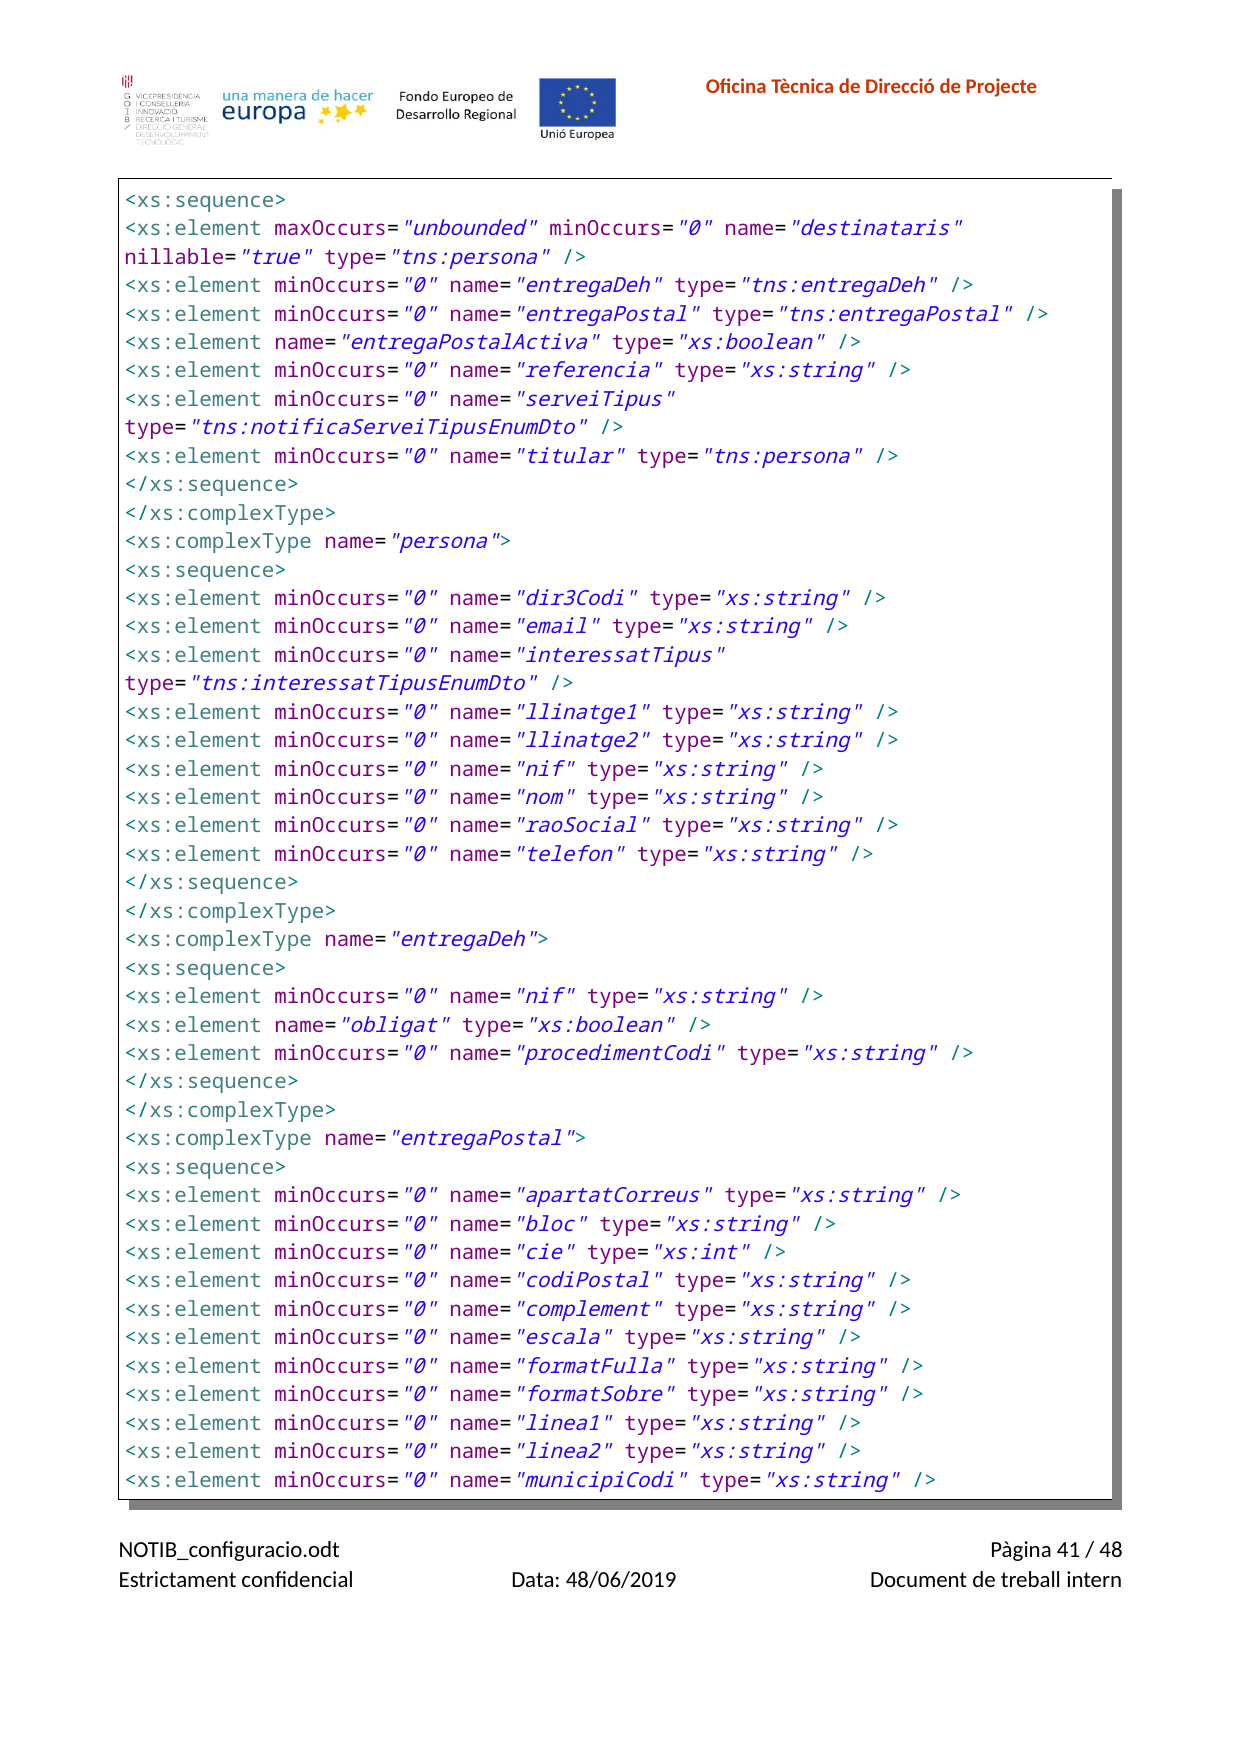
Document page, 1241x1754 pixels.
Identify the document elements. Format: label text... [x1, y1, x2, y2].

table_header <xs:sequence> <xs:element maxOccurs="unbounded" minOccurs="0" name="destinataris" nillable="true" type="tns:persona" /> <xs:element minOccurs="0" name="entregaDeh" type="tns:entregaDeh" /> <xs:element minOccurs="0" name="entregaPostal" type="tns:entregaPostal" /> <xs:element name="entregaPostalActiva" type="xs:boolean" /> <xs:element minOccurs="0" name="referencia" type="xs:string" /> <xs:element minOccurs="0" name="serveiTipus" type="tns:notificaServeiTipusEnumDto" /> <xs:element minOccurs="0" name="titular" type="tns:persona" /> </xs:sequence> </xs:complexType> <xs:complexType name="persona"> <xs:sequence> <xs:element minOccurs="0" name="dir3Codi" type="xs:string" /> <xs:element minOccurs="0" name="email" type="xs:string" /> <xs:element minOccurs="0" name="interessatTipus" type="tns:interessatTipusEnumDto" /> <xs:element minOccurs="0" name="llinatge1" type="xs:string" /> <xs:element minOccurs="0" name="llinatge2" type="xs:string" /> <xs:element minOccurs="0" name="nif" type="xs:string" /> <xs:element minOccurs="0" name="nom" type="xs:string" /> <xs:element minOccurs="0" name="raoSocial" type="xs:string" /> <xs:element minOccurs="0" name="telefon" type="xs:string" /> </xs:sequence> </xs:complexType> <xs:complexType name="entregaDeh"> <xs:sequence> <xs:element minOccurs="0" name="nif" type="xs:string" /> <xs:element name="obligat" type="xs:boolean" /> <xs:element minOccurs="0" name="procedimentCodi" type="xs:string" /> </xs:sequence> </xs:complexType> <xs:complexType name="entregaPostal"> <xs:sequence> <xs:element minOccurs="0" name="apartatCorreus" type="xs:string" /> <xs:element minOccurs="0" name="bloc" type="xs:string" /> <xs:element minOccurs="0" name="cie" type="xs:int" /> <xs:element minOccurs="0" name="codiPostal" type="xs:string" /> <xs:element minOccurs="0" name="complement" type="xs:string" /> <xs:element minOccurs="0" name="escala" type="xs:string" /> <xs:element minOccurs="0" name="formatFulla" type="xs:string" /> <xs:element minOccurs="0" name="formatSobre" type="xs:string" /> <xs:element minOccurs="0" name="linea1" type="xs:string" /> <xs:element minOccurs="0" name="linea2" type="xs:string" /> <xs:element minOccurs="0" name="municipiCodi" type="xs:string" /> [119, 179, 1112, 1499]
picture [219, 73, 621, 147]
picture [118, 73, 213, 147]
